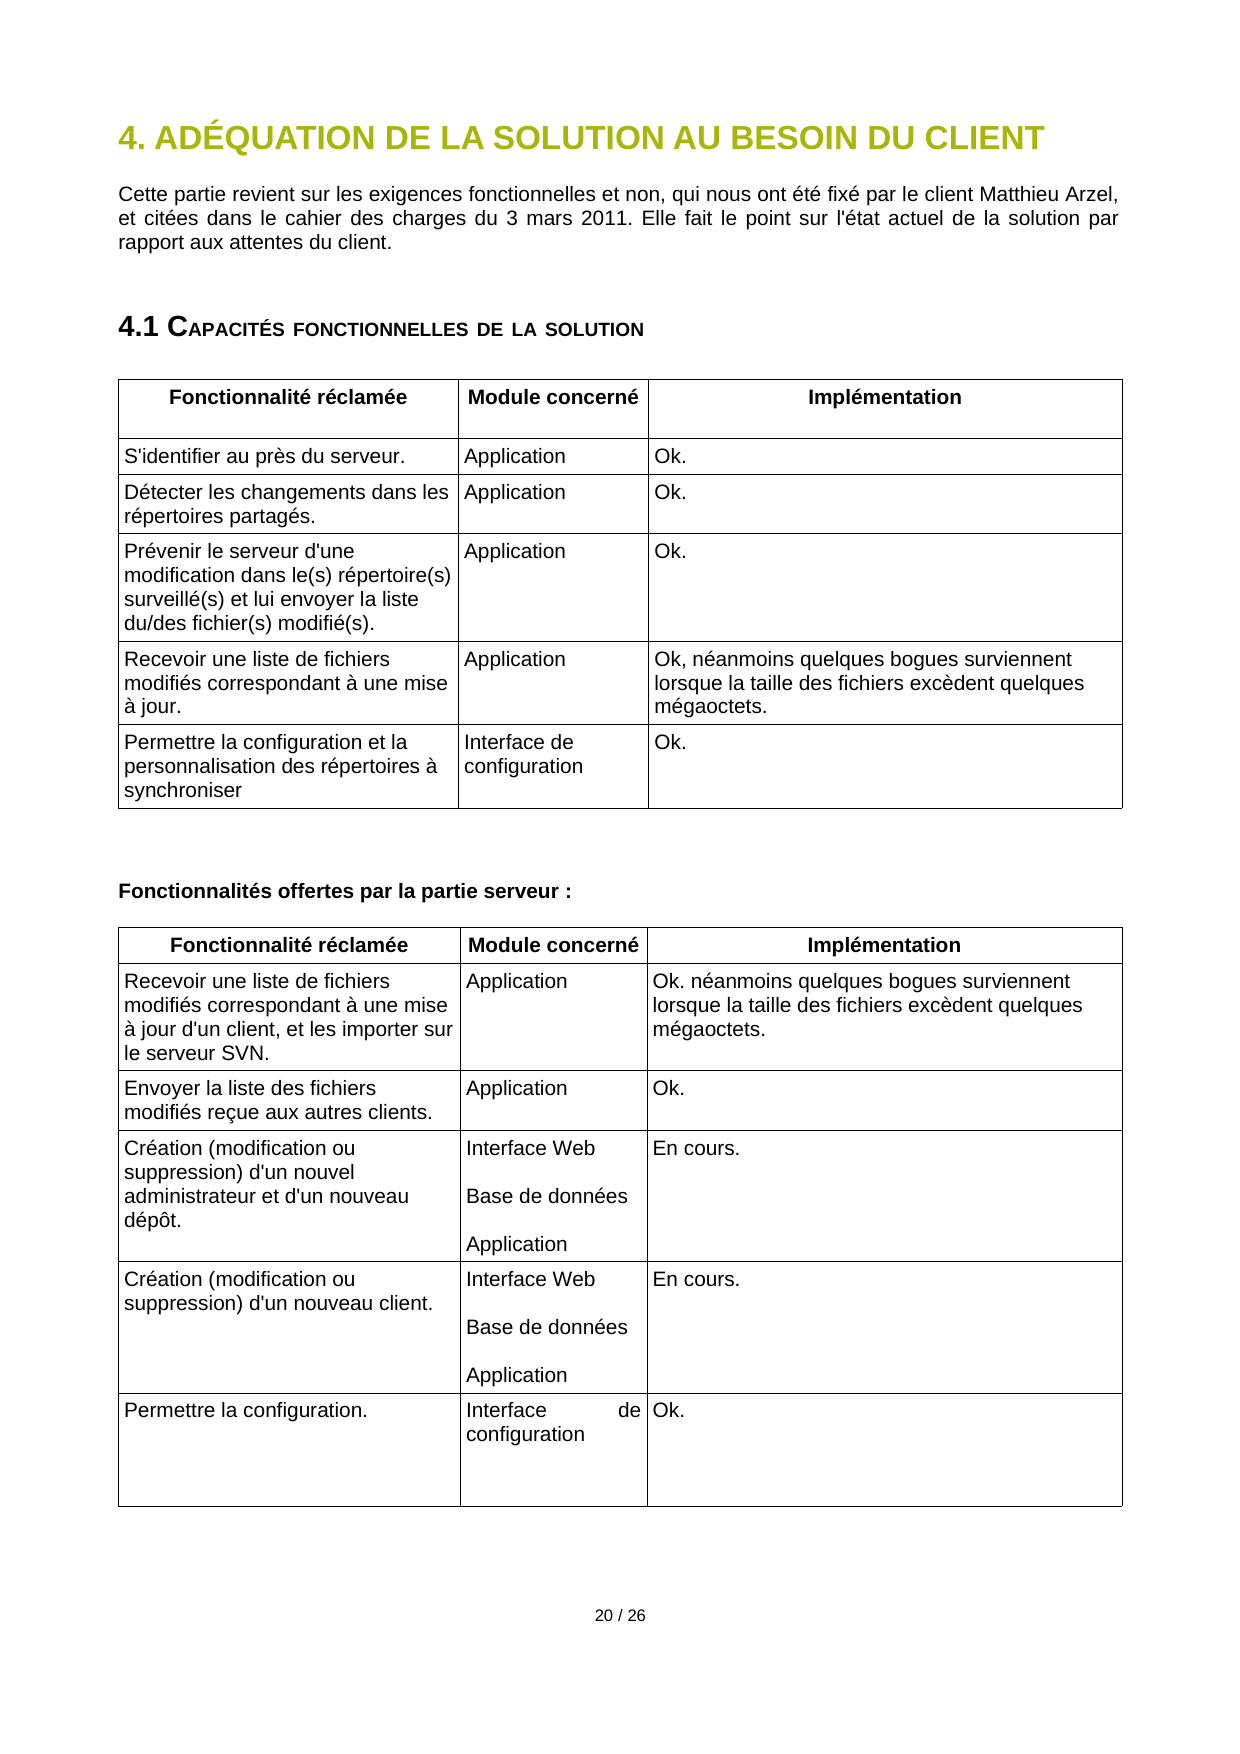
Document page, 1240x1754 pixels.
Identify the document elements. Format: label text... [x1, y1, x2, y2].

table_cell En cours. [648, 1262, 1122, 1392]
table_cell Envoyer la liste des fichiers modifiés reçue aux autres clients. [119, 1071, 460, 1130]
table_cell Interface de configuration [461, 1394, 647, 1506]
table_cell Permettre la configuration et la personnalisation des répertoires à synchroniser [119, 725, 458, 807]
table_cell Interface Web Base de données Application [461, 1131, 647, 1261]
table_header Fonctionnalité réclamée [119, 380, 458, 438]
table_cell Ok. néanmoins quelques bogues surviennent lorsque la taille des fichiers excèdent quelques mégaoctets. [648, 964, 1122, 1070]
table_cell Interface de configuration [459, 725, 648, 807]
table_cell Application [459, 475, 648, 533]
table_cell Ok. [649, 475, 1122, 533]
table_cell Ok. [649, 439, 1122, 474]
table_cell Détecter les changements dans les répertoires partagés. [119, 475, 458, 533]
table_cell Permettre la configuration. [119, 1394, 460, 1506]
table_cell Interface Web Base de données Application [461, 1262, 647, 1392]
table_cell Application [459, 534, 648, 641]
table_cell Application [459, 642, 648, 724]
table_cell Application [461, 964, 647, 1070]
table_cell Création (modification ou suppression) d'un nouvel administrateur et d'un nouveau dépôt. [119, 1131, 460, 1261]
table_cell En cours. [648, 1131, 1122, 1261]
table_cell Application [459, 439, 648, 474]
subtitle Adéquation de la solution au besoin du client [118, 118, 1121, 157]
subtitle Capacités fonctionnelles de la solution [118, 309, 1121, 342]
table_cell Création (modification ou suppression) d'un nouveau client. [119, 1262, 460, 1392]
table_cell Ok. [649, 725, 1122, 807]
table_header Implémentation [649, 380, 1122, 438]
table_cell Ok, néanmoins quelques bogues surviennent lorsque la taille des fichiers excèdent quelques mégaoctets. [649, 642, 1122, 724]
table_cell Recevoir une liste de fichiers modifiés correspondant à une mise à jour. [119, 642, 458, 724]
table_cell S'identifier au près du serveur. [119, 439, 458, 474]
table_cell Ok. [648, 1071, 1122, 1130]
table_cell Ok. [648, 1394, 1122, 1506]
table_cell Prévenir le serveur d'une modification dans le(s) répertoire(s) surveillé(s) et lui envoyer la liste du/des fichier(s) modifié(s). [119, 534, 458, 641]
table_cell Application [461, 1071, 647, 1130]
table_header Module concerné [459, 380, 648, 438]
text Cette partie revient sur les exigences fonctionnelles et non, qui nous ont été fixé par le client Matthieu Arzel, et citées dans le cahier des charges du 3 mars 2011. Elle fait le point sur l'état actuel de la solution par rapport aux attentes du client. [118, 182, 1121, 253]
table_cell Recevoir une liste de fichiers modifiés correspondant à une mise à jour d'un client, et les importer sur le serveur SVN. [119, 964, 460, 1070]
table_cell Ok. [649, 534, 1122, 641]
text Fonctionnalités offertes par la partie serveur : [118, 879, 1121, 903]
table_header Fonctionnalité réclamée [119, 928, 460, 963]
table_header Module concerné [461, 928, 647, 963]
table_header Implémentation [648, 928, 1122, 963]
